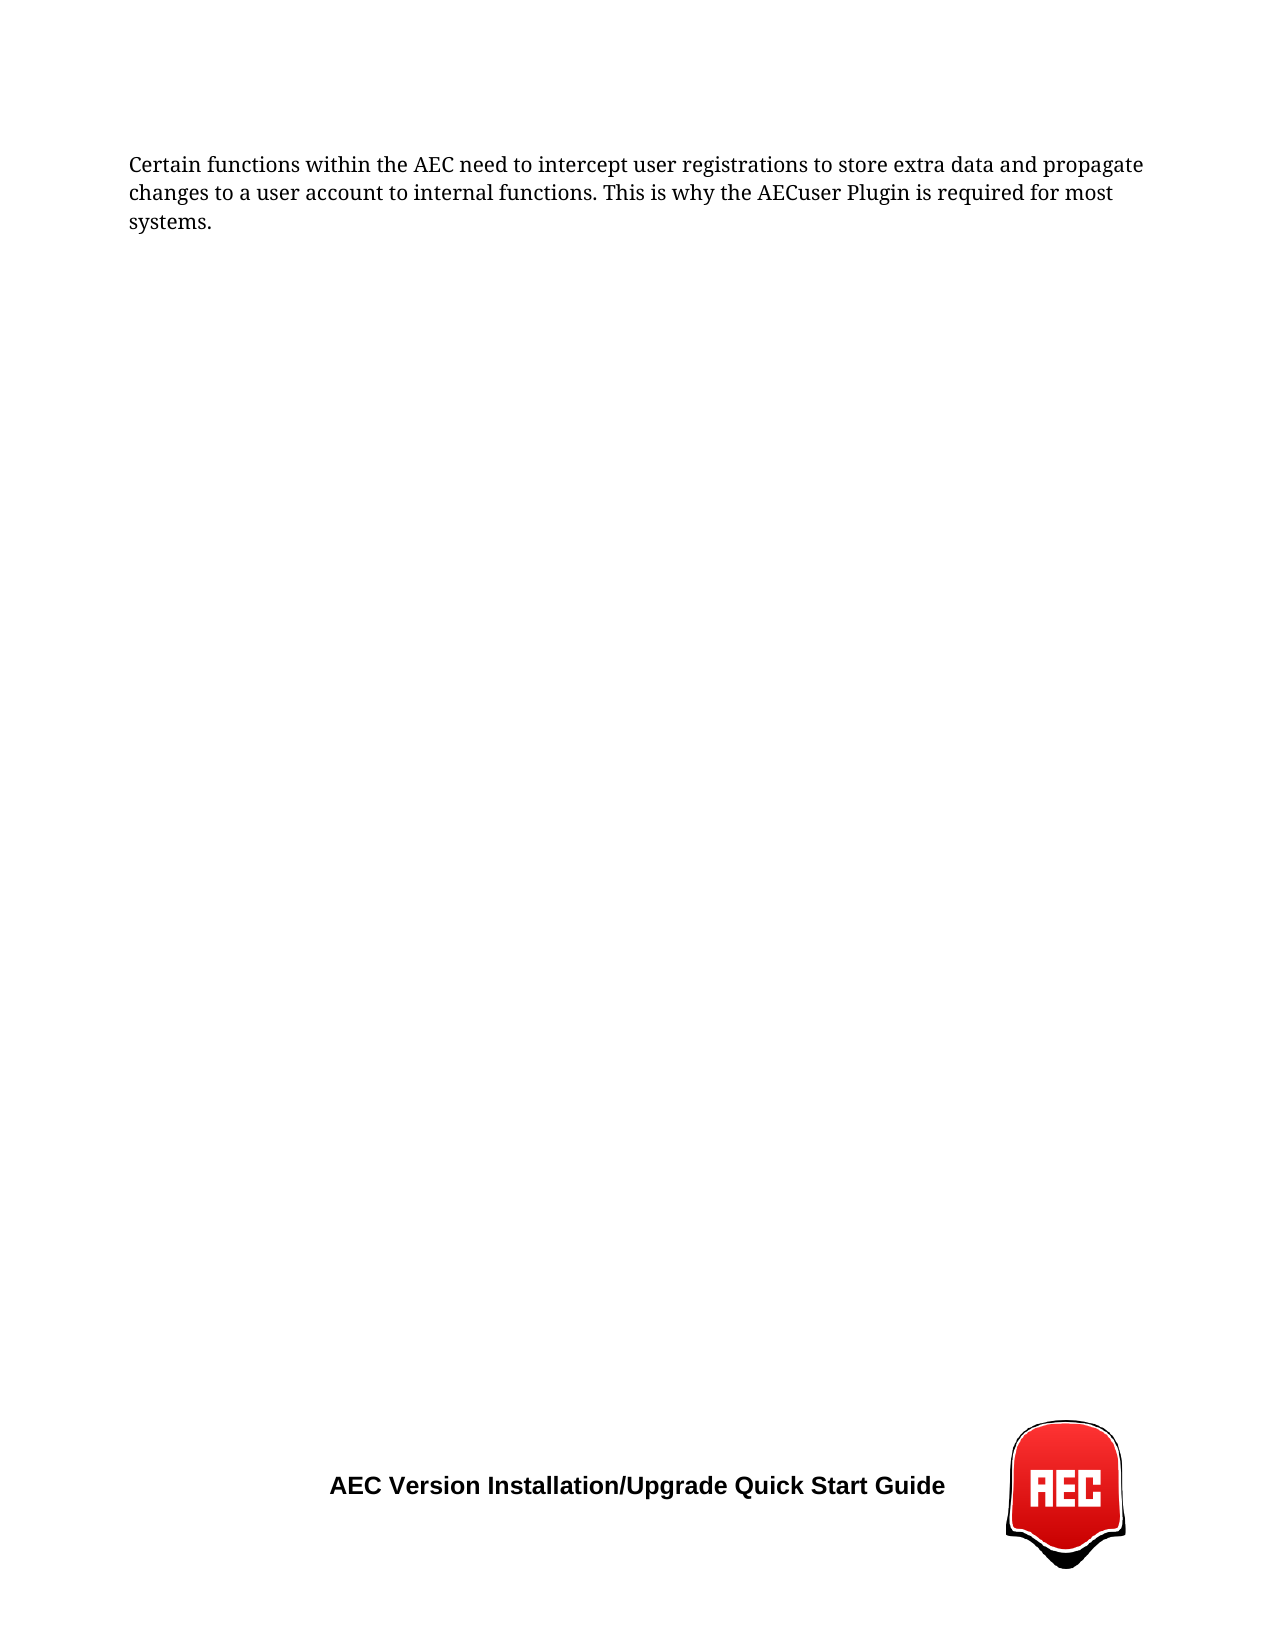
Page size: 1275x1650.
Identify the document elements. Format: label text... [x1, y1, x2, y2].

text Certain functions within the AEC need to intercept user registrations to store extra data and propagate changes to a user account to internal functions. This is why the AECuser Plugin is required for most systems. [128, 150, 1147, 235]
picture [1006, 1420, 1126, 1569]
